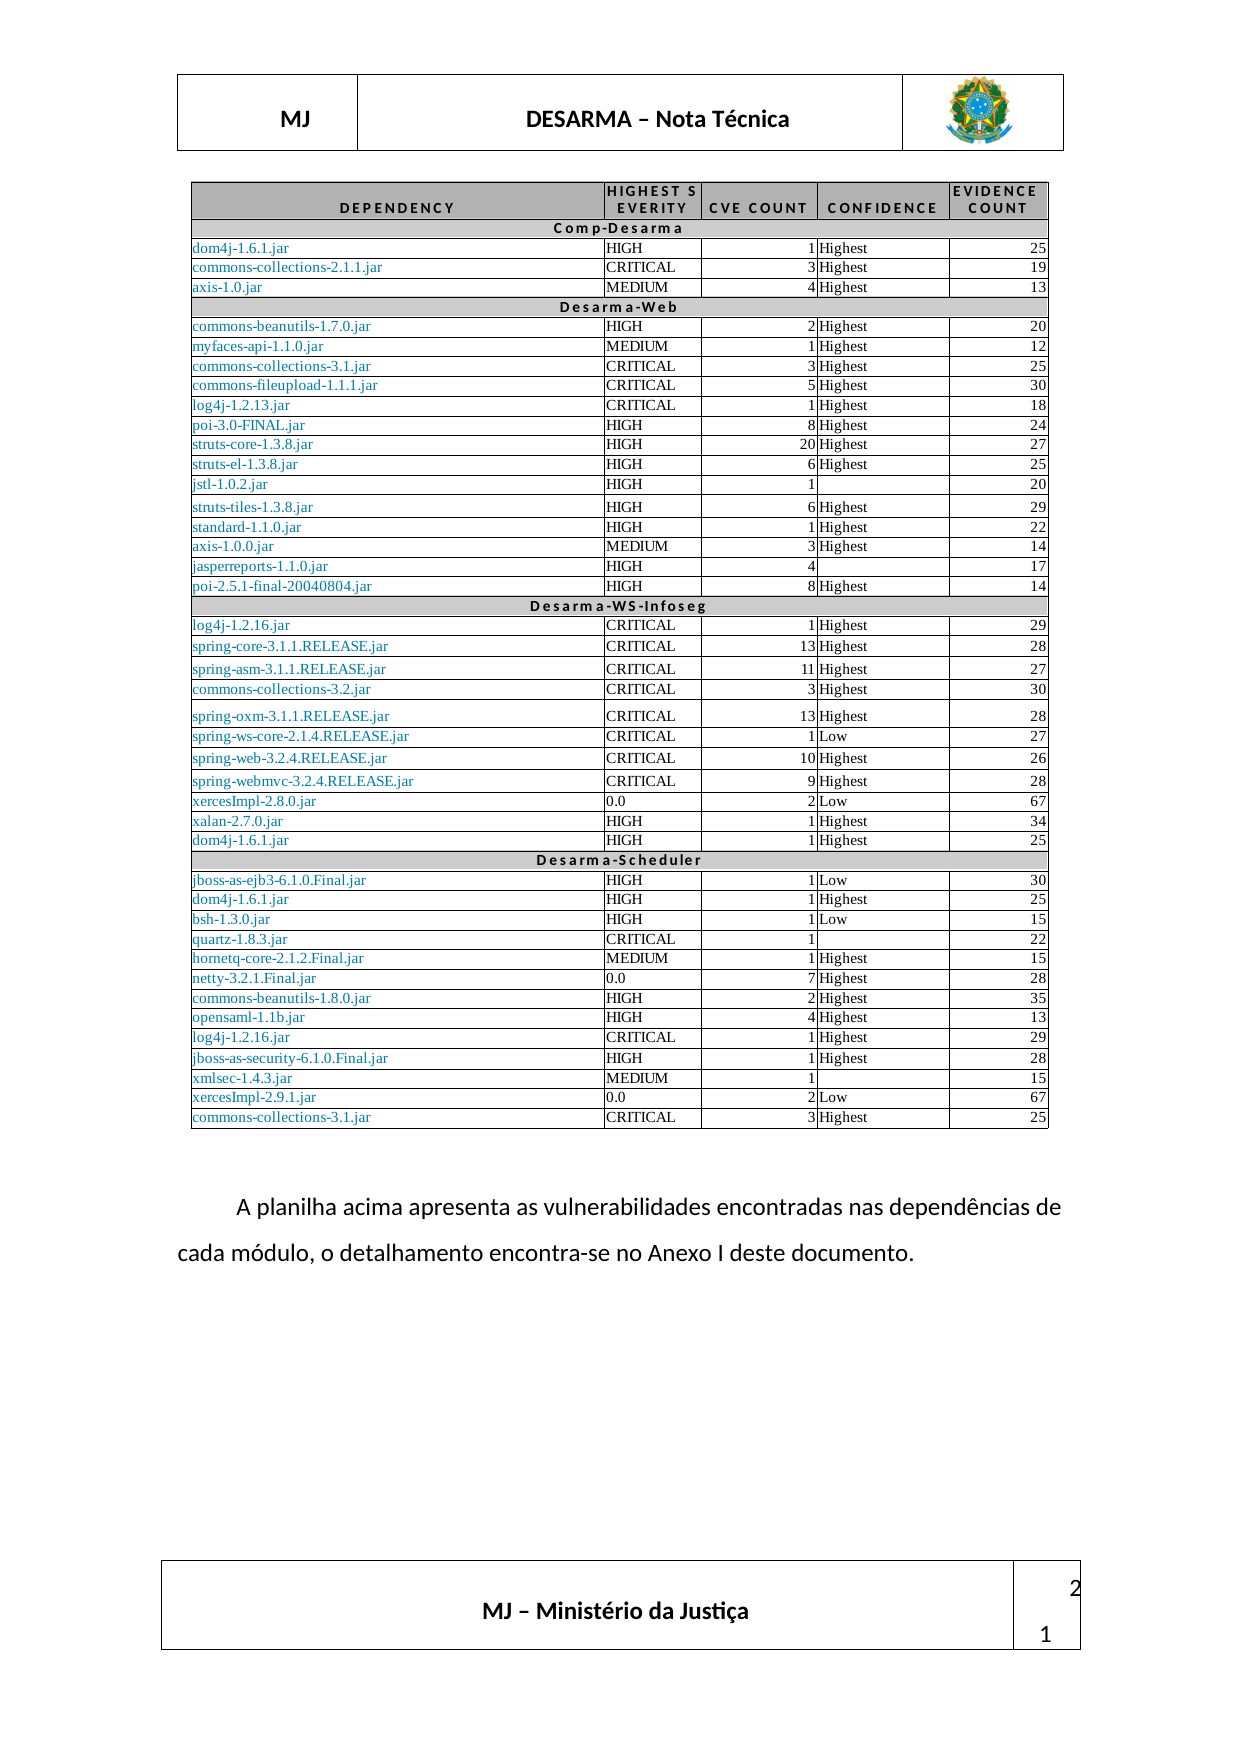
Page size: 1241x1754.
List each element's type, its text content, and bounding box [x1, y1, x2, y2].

picture [194, 937, 199, 947]
picture [201, 1015, 206, 1025]
picture [366, 776, 372, 786]
picture [253, 775, 259, 786]
picture [256, 379, 261, 390]
picture [199, 714, 204, 724]
picture [264, 1115, 270, 1122]
picture [192, 952, 199, 963]
picture [199, 644, 204, 654]
picture [322, 641, 329, 651]
picture [193, 423, 198, 433]
picture [343, 581, 350, 591]
picture [207, 644, 213, 651]
picture [314, 711, 321, 721]
picture [276, 1011, 281, 1022]
picture [223, 541, 228, 551]
picture [277, 796, 283, 806]
picture [289, 1092, 294, 1102]
picture [944, 75, 1020, 149]
picture [305, 776, 311, 784]
picture [192, 913, 198, 924]
picture [243, 644, 249, 651]
picture [197, 403, 203, 410]
picture [342, 713, 347, 721]
picture [239, 521, 244, 530]
picture [194, 893, 199, 902]
picture [237, 934, 242, 944]
picture [246, 541, 252, 551]
picture [300, 731, 305, 741]
picture [341, 643, 346, 651]
picture [199, 779, 204, 789]
picture [289, 664, 294, 674]
picture [253, 752, 259, 763]
picture [193, 584, 198, 594]
picture [329, 664, 336, 674]
picture [272, 341, 277, 351]
picture [199, 756, 204, 766]
picture [255, 816, 261, 826]
picture [264, 265, 270, 272]
picture [207, 779, 213, 786]
picture [207, 734, 213, 741]
picture [340, 755, 345, 763]
text A planilha acima apresenta as vulnerabilidades encontradas nas dependências de cada módulo, o detalhamento encontra-se no Anexo I deste documento. [177, 1192, 1063, 1268]
picture [315, 379, 320, 388]
picture [219, 914, 224, 924]
picture [206, 913, 210, 924]
picture [338, 380, 343, 390]
picture [230, 564, 239, 571]
picture [321, 753, 328, 763]
picture [281, 711, 286, 721]
picture [249, 564, 255, 571]
picture [223, 282, 228, 292]
picture [197, 623, 203, 630]
picture [359, 641, 366, 651]
picture [205, 878, 211, 885]
picture [194, 834, 199, 843]
picture [361, 731, 367, 741]
picture [343, 993, 349, 1003]
picture [380, 731, 387, 741]
picture [279, 641, 284, 651]
picture [252, 644, 261, 651]
picture [211, 340, 216, 351]
picture [199, 667, 204, 677]
picture [197, 1035, 203, 1042]
picture [266, 422, 271, 430]
picture [343, 731, 350, 741]
picture [355, 262, 360, 272]
picture [205, 1056, 211, 1063]
picture [264, 364, 270, 371]
picture [270, 459, 276, 469]
picture [289, 561, 294, 571]
picture [251, 522, 256, 532]
picture [289, 953, 294, 963]
picture [207, 756, 213, 763]
picture [257, 1012, 262, 1022]
picture [358, 753, 365, 763]
picture [275, 1056, 281, 1063]
picture [264, 687, 270, 694]
picture [207, 667, 213, 674]
picture [264, 734, 270, 741]
picture [338, 664, 344, 674]
picture [199, 734, 204, 744]
picture [194, 242, 199, 251]
picture [343, 321, 349, 331]
picture [207, 714, 213, 721]
picture [336, 1053, 343, 1063]
